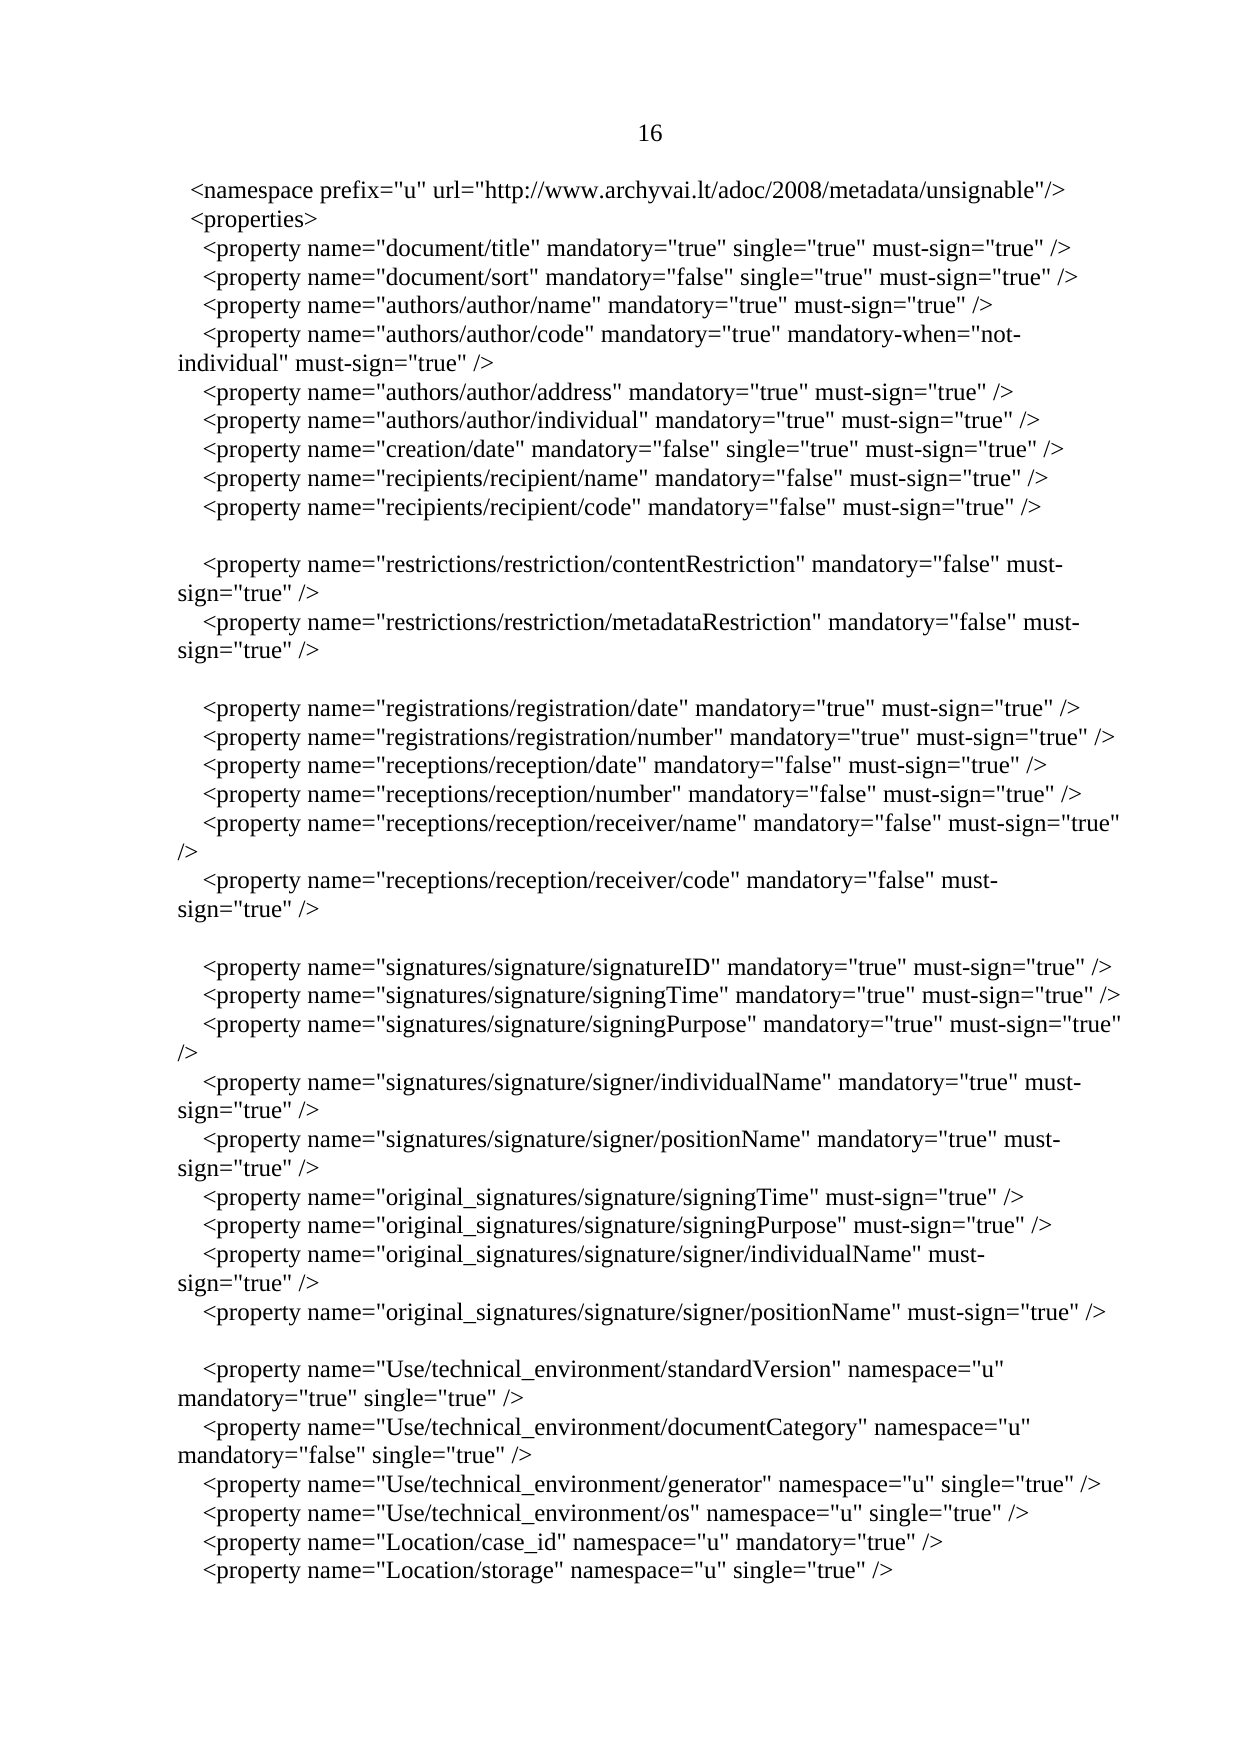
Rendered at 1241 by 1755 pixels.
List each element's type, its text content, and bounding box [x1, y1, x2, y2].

text <property name="Use/technical_environment/standardVersion" namespace="u" mandatory="true" single="true" /> [177, 1354, 1122, 1412]
text <property name="signatures/signature/signer/individualName" mandatory="true" must-sign="true" /> [177, 1067, 1122, 1124]
text <property name="original_signatures/signature/signingTime" must-sign="true" /> [177, 1182, 1122, 1211]
text <property name="authors/author/individual" mandatory="true" must-sign="true" /> [177, 406, 1122, 434]
text <property name="receptions/reception/receiver/code" mandatory="false" must-sign="true" /> [177, 866, 1122, 923]
text <property name="document/sort" mandatory="false" single="true" must-sign="true" /> [177, 262, 1122, 291]
text <property name="authors/author/code" mandatory="true" mandatory-when="not-individual" must-sign="true" /> [177, 319, 1122, 377]
text <property name="signatures/signature/signatureID" mandatory="true" must-sign="true" /> [177, 952, 1122, 981]
text <properties> [177, 204, 1122, 233]
text <property name="registrations/registration/number" mandatory="true" must-sign="true" /> [177, 722, 1122, 751]
text <property name="Location/storage" namespace="u" single="true" /> [177, 1556, 1122, 1584]
text <property name="restrictions/restriction/metadataRestriction" mandatory="false" must-sign="true" /> [177, 607, 1122, 664]
text <property name="document/title" mandatory="true" single="true" must-sign="true" /> [177, 233, 1122, 262]
text <property name="signatures/signature/signer/positionName" mandatory="true" must-sign="true" /> [177, 1124, 1122, 1182]
text <property name="receptions/reception/date" mandatory="false" must-sign="true" /> [177, 751, 1122, 779]
text <property name="receptions/reception/receiver/name" mandatory="false" must-sign="true" /> [177, 808, 1122, 866]
text <property name="original_signatures/signature/signer/positionName" must-sign="true" /> [177, 1297, 1122, 1326]
text <property name="registrations/registration/date" mandatory="true" must-sign="true" /> [177, 693, 1122, 722]
text <property name="Use/technical_environment/generator" namespace="u" single="true" /> [177, 1469, 1122, 1498]
text <property name="Location/case_id" namespace="u" mandatory="true" /> [177, 1527, 1122, 1556]
text <property name="Use/technical_environment/documentCategory" namespace="u" mandatory="false" single="true" /> [177, 1412, 1122, 1469]
text <namespace prefix="u" url="http://www.archyvai.lt/adoc/2008/metadata/unsignable"/> [177, 176, 1122, 204]
text <property name="recipients/recipient/name" mandatory="false" must-sign="true" /> [177, 463, 1122, 492]
text <property name="restrictions/restriction/contentRestriction" mandatory="false" must-sign="true" /> [177, 549, 1122, 607]
text <property name="receptions/reception/number" mandatory="false" must-sign="true" /> [177, 779, 1122, 808]
text <property name="creation/date" mandatory="false" single="true" must-sign="true" /> [177, 434, 1122, 463]
text <property name="authors/author/address" mandatory="true" must-sign="true" /> [177, 377, 1122, 406]
text <property name="signatures/signature/signingTime" mandatory="true" must-sign="true" /> [177, 981, 1122, 1009]
text <property name="original_signatures/signature/signer/individualName" must-sign="true" /> [177, 1239, 1122, 1297]
text <property name="authors/author/name" mandatory="true" must-sign="true" /> [177, 291, 1122, 319]
text <property name="original_signatures/signature/signingPurpose" must-sign="true" /> [177, 1211, 1122, 1239]
text <property name="Use/technical_environment/os" namespace="u" single="true" /> [177, 1498, 1122, 1527]
text <property name="recipients/recipient/code" mandatory="false" must-sign="true" /> [177, 492, 1122, 521]
text <property name="signatures/signature/signingPurpose" mandatory="true" must-sign="true" /> [177, 1009, 1122, 1067]
